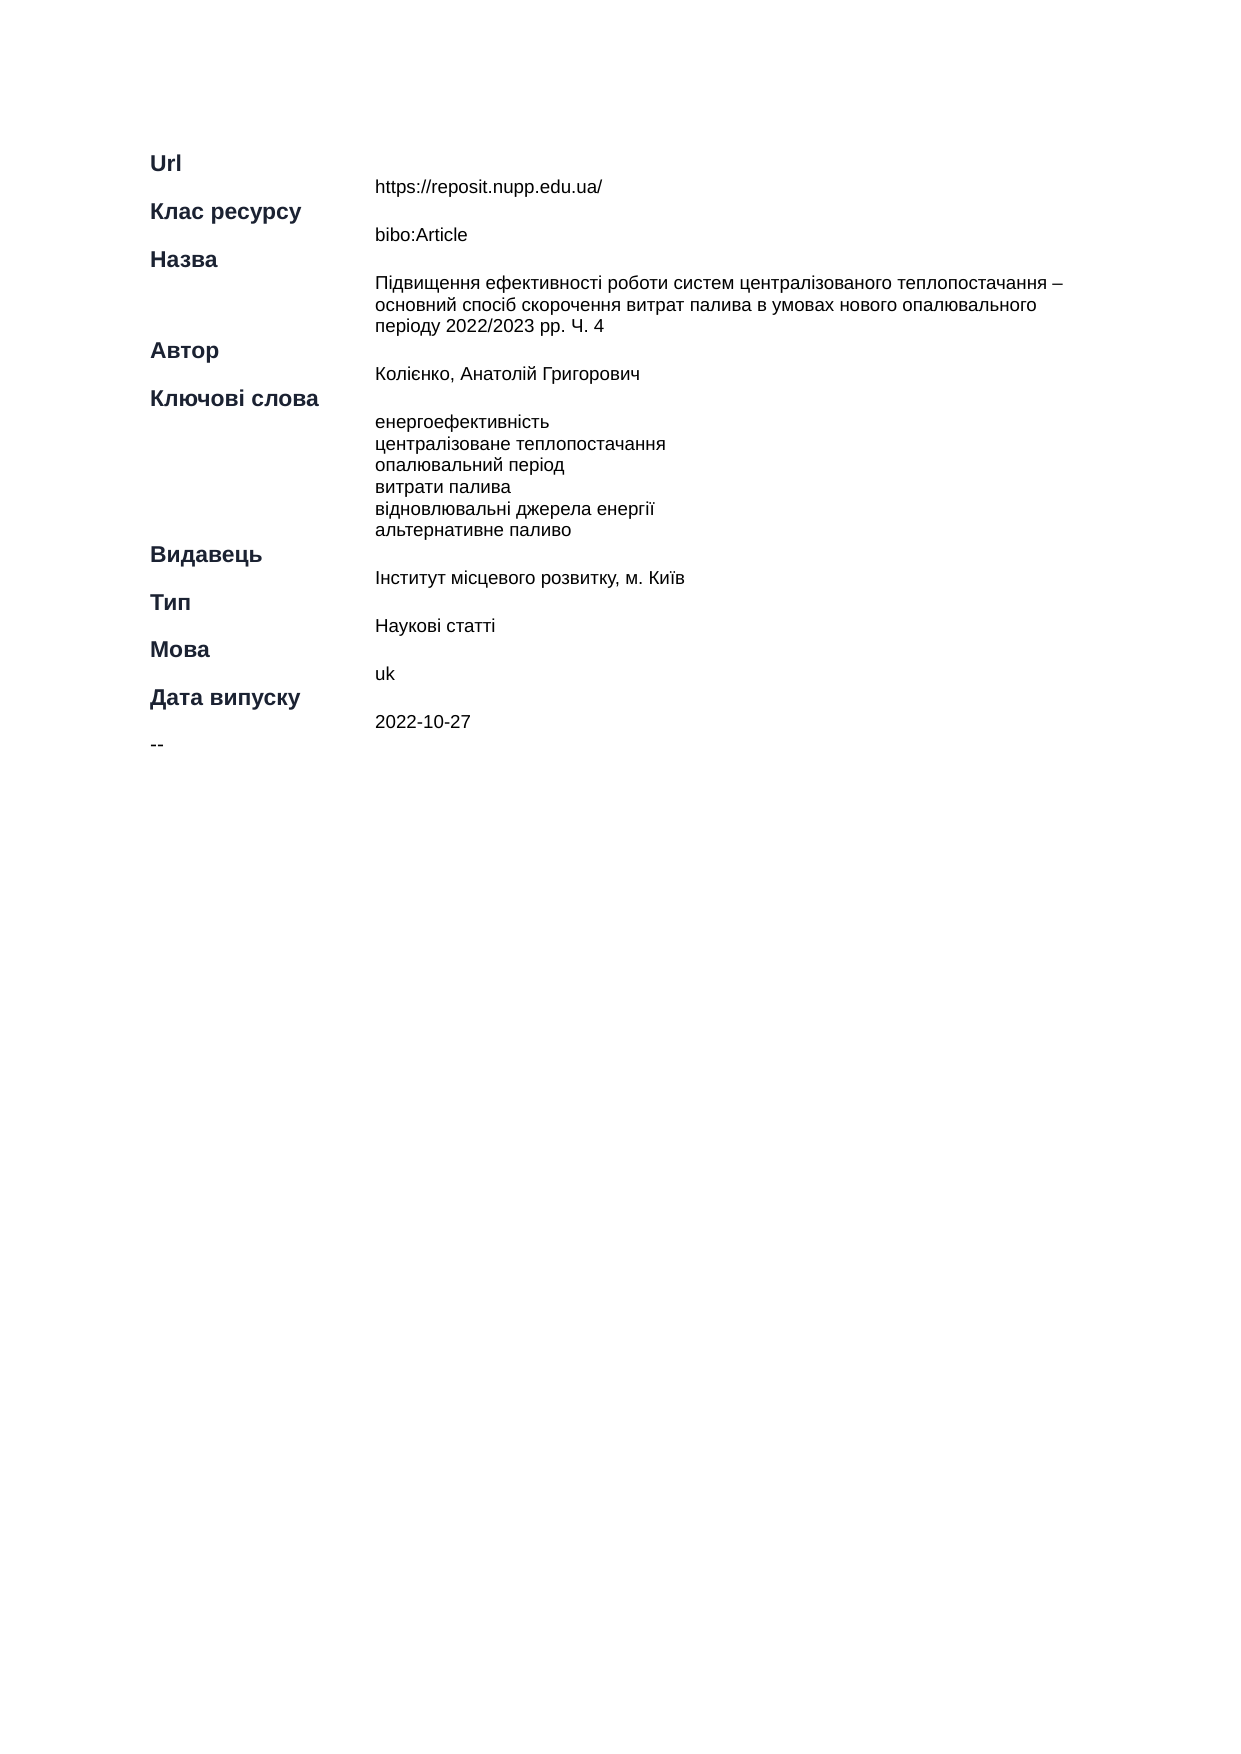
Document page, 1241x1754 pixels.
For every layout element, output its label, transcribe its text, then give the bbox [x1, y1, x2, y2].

text Тип [150, 588, 1090, 615]
text альтернативне паливо [375, 519, 1090, 541]
text відновлювальні джерела енергії [375, 497, 1090, 519]
text Інститут місцевого розвитку, м. Київ [375, 567, 1090, 588]
text Підвищення ефективності роботи систем централізованого теплопостачання – основний спосіб скорочення витрат палива в умовах нового опалювального періоду 2022/2023 рр. Ч. 4 [375, 272, 1090, 337]
text Назва [150, 246, 1090, 272]
text енергоефективність [375, 411, 1090, 433]
text Дата випуску [150, 684, 1090, 711]
text Наукові статті [375, 615, 1090, 636]
text -- [150, 732, 1090, 756]
text Url [150, 150, 1090, 176]
text Колієнко, Анатолій Григорович [375, 363, 1090, 385]
text витрати палива [375, 476, 1090, 497]
text https://reposit.nupp.edu.ua/ [375, 176, 1090, 198]
text Клас ресурсу [150, 198, 1090, 224]
text Ключові слова [150, 385, 1090, 411]
text Мова [150, 636, 1090, 663]
text Автор [150, 337, 1090, 363]
text Видавець [150, 541, 1090, 567]
text uk [375, 663, 1090, 684]
text опалювальний період [375, 454, 1090, 476]
text bibo:Article [375, 224, 1090, 246]
text 2022-10-27 [375, 711, 1090, 732]
text централізоване теплопостачання [375, 433, 1090, 454]
